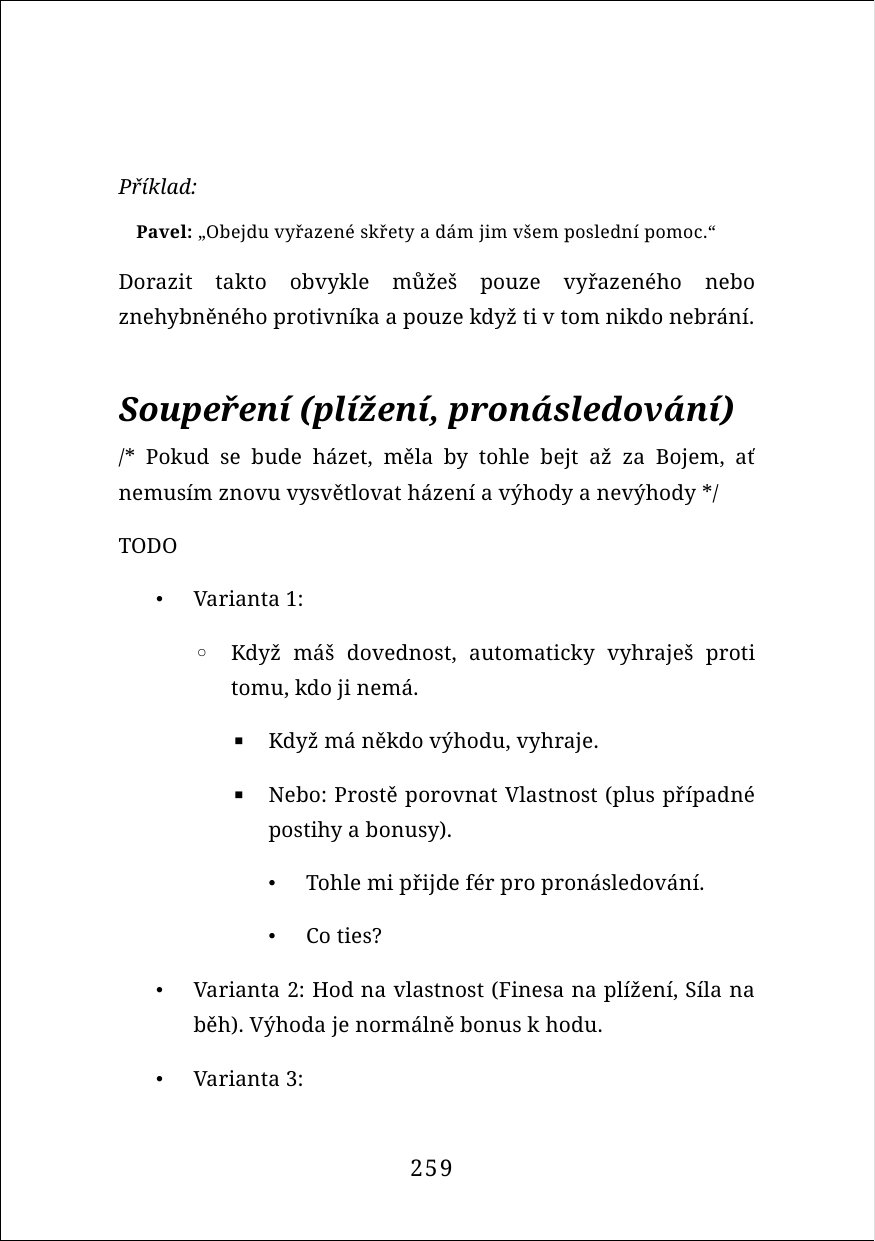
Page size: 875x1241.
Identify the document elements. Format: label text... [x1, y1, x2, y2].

text /* Pokud se bude házet, měla by tohle bejt až za Bojem, ať nemusím znovu vysvětlovat házení a výhody a nevýhody */ [118, 442, 756, 506]
list Varianta 3: [156, 1064, 756, 1092]
subtitle Soupeření (plížení, pronásledování) [118, 385, 756, 431]
text Příklad: [118, 172, 756, 200]
list Tohle mi přijde fér pro pronásledování. [268, 868, 756, 897]
list Když má někdo výhodu, vyhraje. [231, 726, 756, 755]
list Když máš dovednost, automaticky vyhraješ proti tomu, kdo ji nemá. [193, 638, 756, 702]
text Pavel: „Obejdu vyřazené skřety a dám jim všem poslední pomoc.“ [136, 219, 756, 243]
list Varianta 1: [156, 584, 756, 613]
text TODO [118, 531, 756, 560]
text Dorazit takto obvykle můžeš pouze vyřazeného nebo znehybněného protivníka a pouze když ti v tom nikdo nebrání. [118, 267, 756, 331]
list Nebo: Prostě porovnat Vlastnost (plus případné postihy a bonusy). [231, 780, 756, 844]
list Co ties? [268, 922, 756, 950]
list Varianta 2: Hod na vlastnost (Finesa na plížení, Síla na běh). Výhoda je normálně bonus k hodu. [156, 975, 756, 1039]
